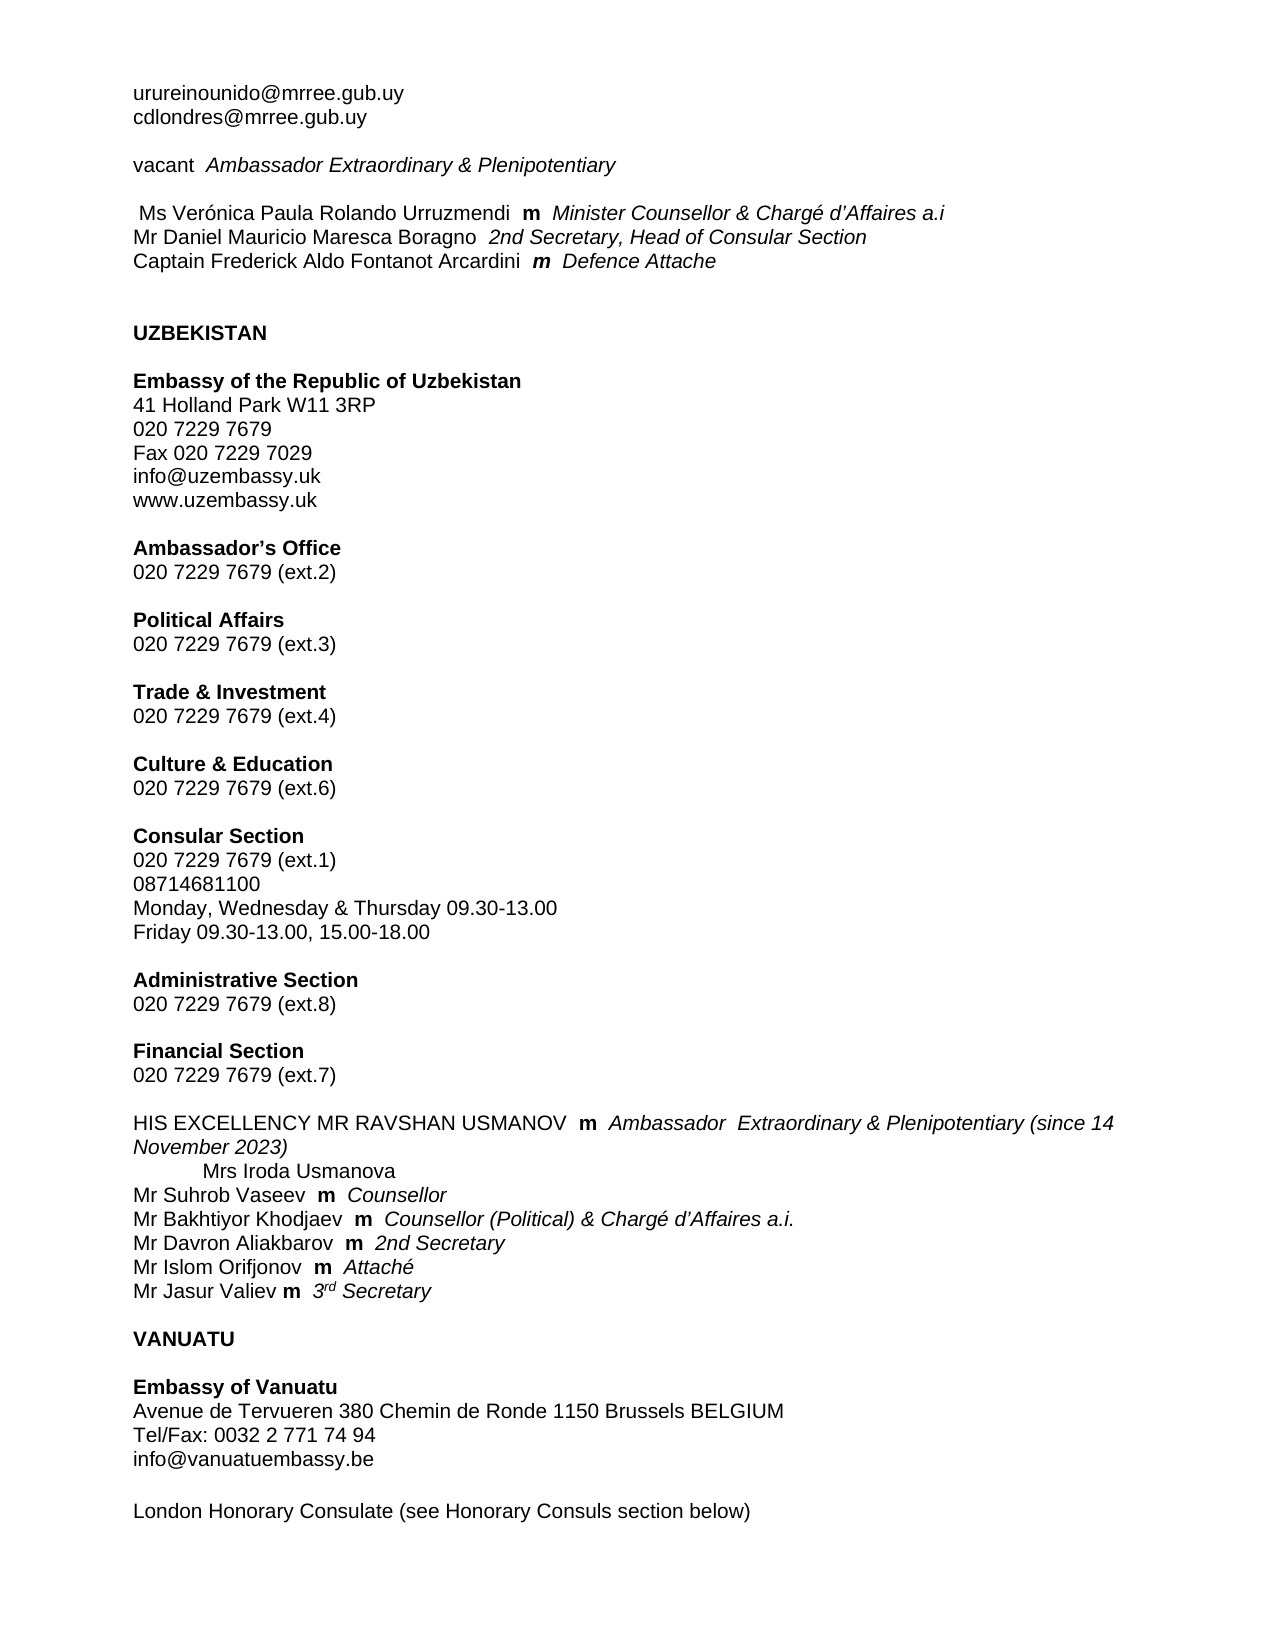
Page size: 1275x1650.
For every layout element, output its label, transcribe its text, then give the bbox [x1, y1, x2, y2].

text Mr Bakhtiyor Khodjaev m Counsellor (Political) & Chargé d’Affaires a.i. [133, 1207, 1181, 1231]
text Mr Daniel Mauricio Maresca Boragno 2nd Secretary, Head of Consular Section [133, 225, 1181, 249]
text Financial Section [133, 1039, 1181, 1063]
text VANUATU [133, 1327, 1181, 1351]
text Monday, Wednesday & Thursday 09.30-13.00 [133, 896, 1181, 919]
text Mr Suhrob Vaseev m Counsellor [133, 1183, 1181, 1207]
text Political Affairs [133, 608, 1181, 632]
text 020 7229 7679 [133, 416, 1181, 440]
text Embassy of the Republic of Uzbekistan [133, 368, 1181, 392]
text www.uzembassy.uk [133, 488, 1181, 512]
text Captain Frederick Aldo Fontanot Arcardini m Defence Attache [133, 249, 1181, 273]
text London Honorary Consulate (see Honorary Consuls section below) [133, 1499, 1181, 1523]
text 020 7229 7679 (ext.6) [133, 776, 1181, 800]
text UZBEKISTAN [133, 321, 1181, 344]
text Fax 020 7229 7029 [133, 440, 1181, 464]
text Trade & Investment [133, 680, 1181, 704]
text 08714681100 [133, 872, 1181, 896]
text Mr Islom Orifjonov m Attaché [133, 1255, 1181, 1279]
text Friday 09.30-13.00, 15.00-18.00 [133, 919, 1181, 943]
text cdlondres@mrree.gub.uy [133, 105, 1181, 129]
text 020 7229 7679 (ext.7) [133, 1063, 1181, 1087]
text Ambassador’s Office [133, 536, 1181, 560]
text Mr Davron Aliakbarov m 2nd Secretary [133, 1231, 1181, 1255]
text urureinounido@mrree.gub.uy [133, 81, 1181, 105]
text 020 7229 7679 (ext.4) [133, 704, 1181, 728]
text 020 7229 7679 (ext.1) [133, 848, 1181, 872]
text 41 Holland Park W11 3RP [133, 392, 1181, 416]
text 020 7229 7679 (ext.2) [133, 560, 1181, 584]
text vacant Ambassador Extraordinary & Plenipotentiary [133, 153, 1181, 177]
text Administrative Section [133, 967, 1181, 991]
text Consular Section [133, 824, 1181, 848]
text Mrs Iroda Usmanova [133, 1159, 1181, 1183]
text 020 7229 7679 (ext.3) [133, 632, 1181, 656]
text HIS EXCELLENCY MR RAVSHAN USMANOV m Ambassador Extraordinary & Plenipotentiary (since 14 November 2023) [133, 1111, 1181, 1159]
text Culture & Education [133, 752, 1181, 776]
text Embassy of Vanuatu Avenue de Tervueren 380 Chemin de Ronde 1150 Brussels BELGIUM Tel/Fax: 0032 2 771 74 94 info@vanuatuembassy.be [133, 1375, 1181, 1499]
text Mr Jasur Valiev m 3rd Secretary [133, 1279, 1181, 1303]
text 020 7229 7679 (ext.8) [133, 991, 1181, 1015]
text Ms Verónica Paula Rolando Urruzmendi m Minister Counsellor & Chargé d’Affaires a.i [133, 201, 1181, 225]
text info@uzembassy.uk [133, 464, 1181, 488]
